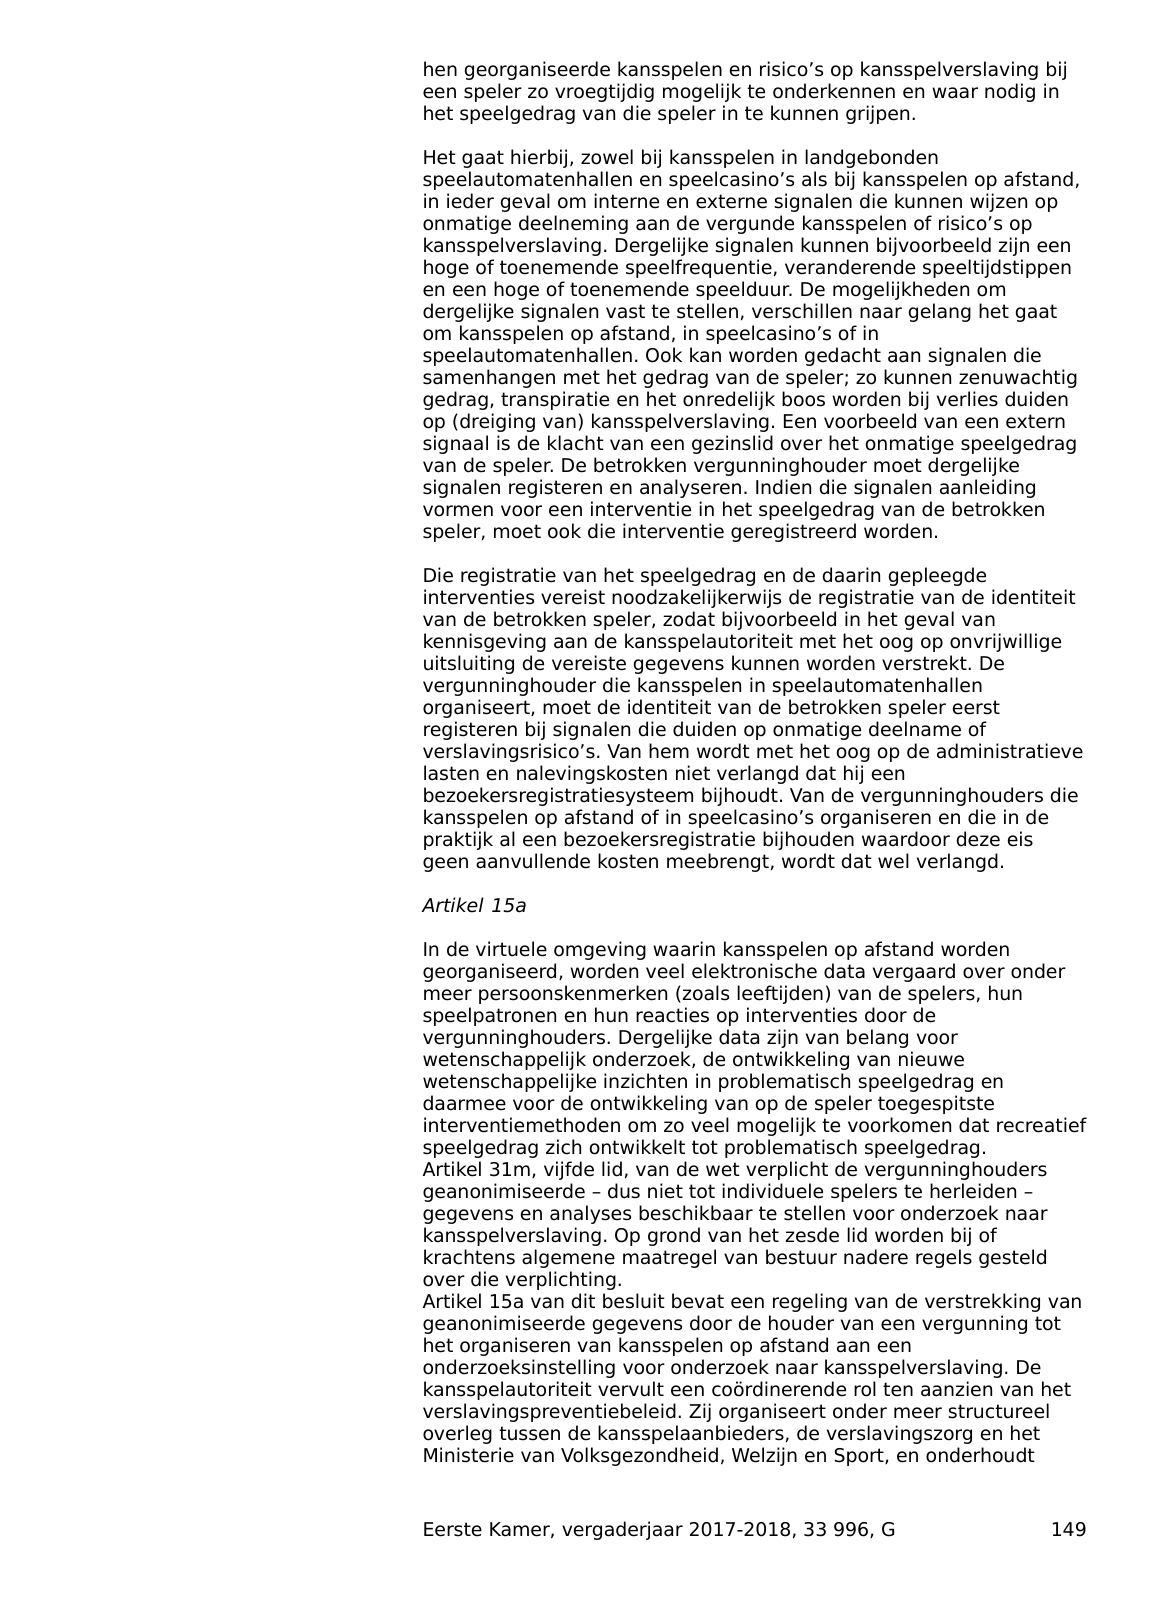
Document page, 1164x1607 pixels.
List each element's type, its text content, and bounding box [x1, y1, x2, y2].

subtitle Artikel 15a [422, 895, 1087, 917]
text Artikel 15a van dit besluit bevat een regeling van de verstrekking van geanonimiseerde gegevens door de houder van een vergunning tot het organiseren van kansspelen op afstand aan een onderzoeksinstelling voor onderzoek naar kansspelverslaving. De kansspelautoriteit vervult een coördinerende rol ten aanzien van het verslavingspreventiebeleid. Zij organiseert onder meer structureel overleg tussen de kansspelaanbieders, de verslavingszorg en het Ministerie van Volksgezondheid, Welzijn en Sport, en onderhoudt [422, 1291, 1087, 1467]
text Die registratie van het speelgedrag en de daarin gepleegde interventies vereist noodzakelijkerwijs de registratie van de identiteit van de betrokken speler, zodat bijvoorbeeld in het geval van kennisgeving aan de kansspelautoriteit met het oog op onvrijwillige uitsluiting de vereiste gegevens kunnen worden verstrekt. De vergunninghouder die kansspelen in speelautomatenhallen organiseert, moet de identiteit van de betrokken speler eerst registeren bij signalen die duiden op onmatige deelname of verslavingsrisico’s. Van hem wordt met het oog op de administratieve lasten en nalevingskosten niet verlangd dat hij een bezoekersregistratiesysteem bijhoudt. Van de vergunninghouders die kansspelen op afstand of in speelcasino’s organiseren en die in de praktijk al een bezoekersregistratie bijhouden waardoor deze eis geen aanvullende kosten meebrengt, wordt dat wel verlangd. [422, 565, 1087, 873]
text hen georganiseerde kansspelen en risico’s op kansspelverslaving bij een speler zo vroegtijdig mogelijk te onderkennen en waar nodig in het speelgedrag van die speler in te kunnen grijpen. [422, 59, 1087, 125]
text In de virtuele omgeving waarin kansspelen op afstand worden georganiseerd, worden veel elektronische data vergaard over onder meer persoonskenmerken (zoals leeftijden) van de spelers, hun speelpatronen en hun reacties op interventies door de vergunninghouders. Dergelijke data zijn van belang voor wetenschappelijk onderzoek, de ontwikkeling van nieuwe wetenschappelijke inzichten in problematisch speelgedrag en daarmee voor de ontwikkeling van op de speler toegespitste interventiemethoden om zo veel mogelijk te voorkomen dat recreatief speelgedrag zich ontwikkelt tot problematisch speelgedrag. Artikel 31m, vijfde lid, van de wet verplicht de vergunninghouders geanonimiseerde – dus niet tot individuele spelers te herleiden – gegevens en analyses beschikbaar te stellen voor onderzoek naar kansspelverslaving. Op grond van het zesde lid worden bij of krachtens algemene maatregel van bestuur nadere regels gesteld over die verplichting. [422, 939, 1087, 1291]
text Het gaat hierbij, zowel bij kansspelen in landgebonden speelautomatenhallen en speelcasino’s als bij kansspelen op afstand, in ieder geval om interne en externe signalen die kunnen wijzen op onmatige deelneming aan de vergunde kansspelen of risico’s op kansspelverslaving. Dergelijke signalen kunnen bijvoorbeeld zijn een hoge of toenemende speelfrequentie, veranderende speeltijdstippen en een hoge of toenemende speelduur. De mogelijkheden om dergelijke signalen vast te stellen, verschillen naar gelang het gaat om kansspelen op afstand, in speelcasino’s of in speelautomatenhallen. Ook kan worden gedacht aan signalen die samenhangen met het gedrag van de speler; zo kunnen zenuwachtig gedrag, transpiratie en het onredelijk boos worden bij verlies duiden op (dreiging van) kansspelverslaving. Een voorbeeld van een extern signaal is de klacht van een gezinslid over het onmatige speelgedrag van de speler. De betrokken vergunninghouder moet dergelijke signalen registeren en analyseren. Indien die signalen aanleiding vormen voor een interventie in het speelgedrag van de betrokken speler, moet ook die interventie geregistreerd worden. [422, 147, 1087, 543]
